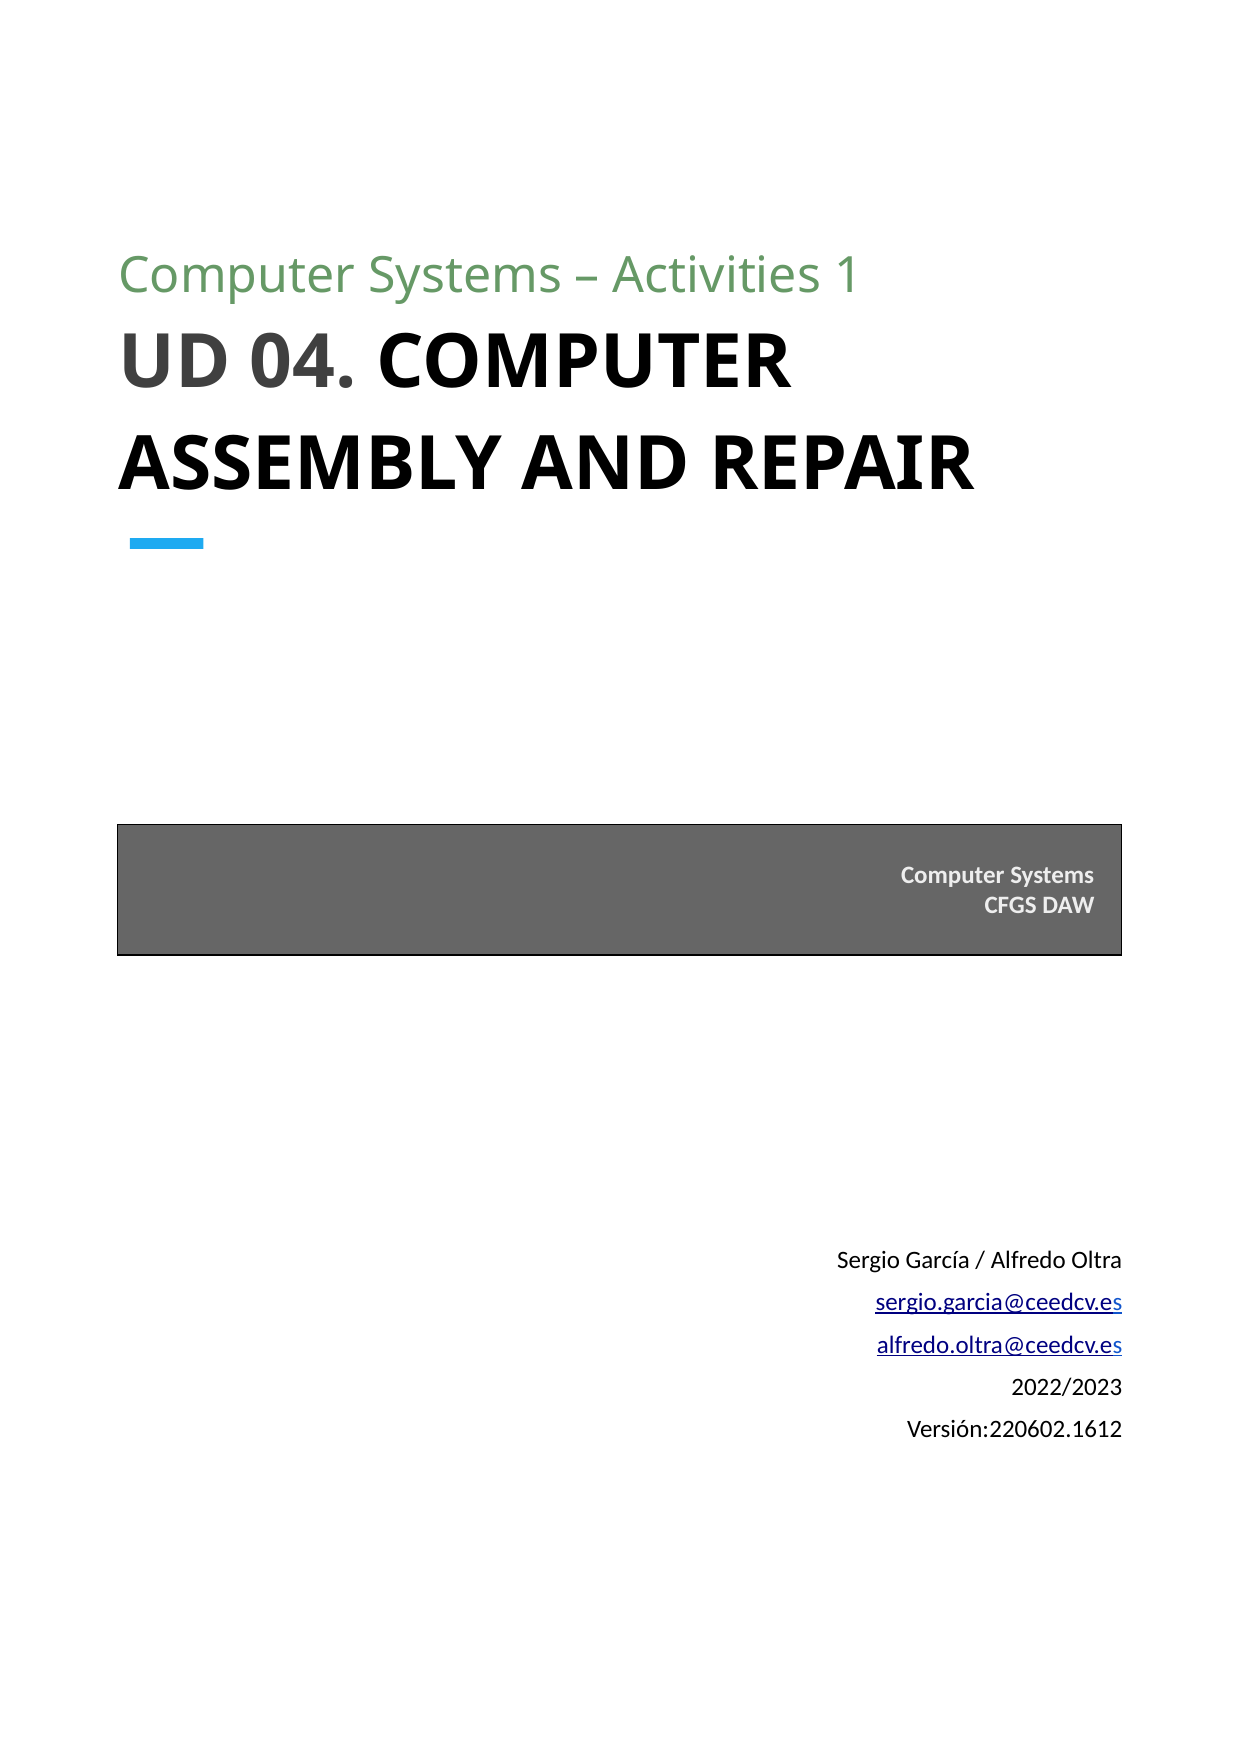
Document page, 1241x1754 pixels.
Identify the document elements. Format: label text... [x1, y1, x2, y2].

text sergio.garcia@ceedcv.es [231, 1286, 1122, 1317]
picture [129, 538, 204, 549]
text alfredo.oltra@ceedcv.es [231, 1329, 1122, 1359]
text 2022/2023 [118, 1371, 1122, 1402]
text CFGS DAW [121, 889, 1094, 920]
text Computer Systems – Activities 1 UD 04. Computer assembly and repair [118, 239, 1122, 512]
text Versión:220602.1612 [118, 1413, 1122, 1444]
text Sergio García / Alfredo Oltra [231, 1244, 1122, 1274]
text Computer Systems [121, 859, 1094, 889]
